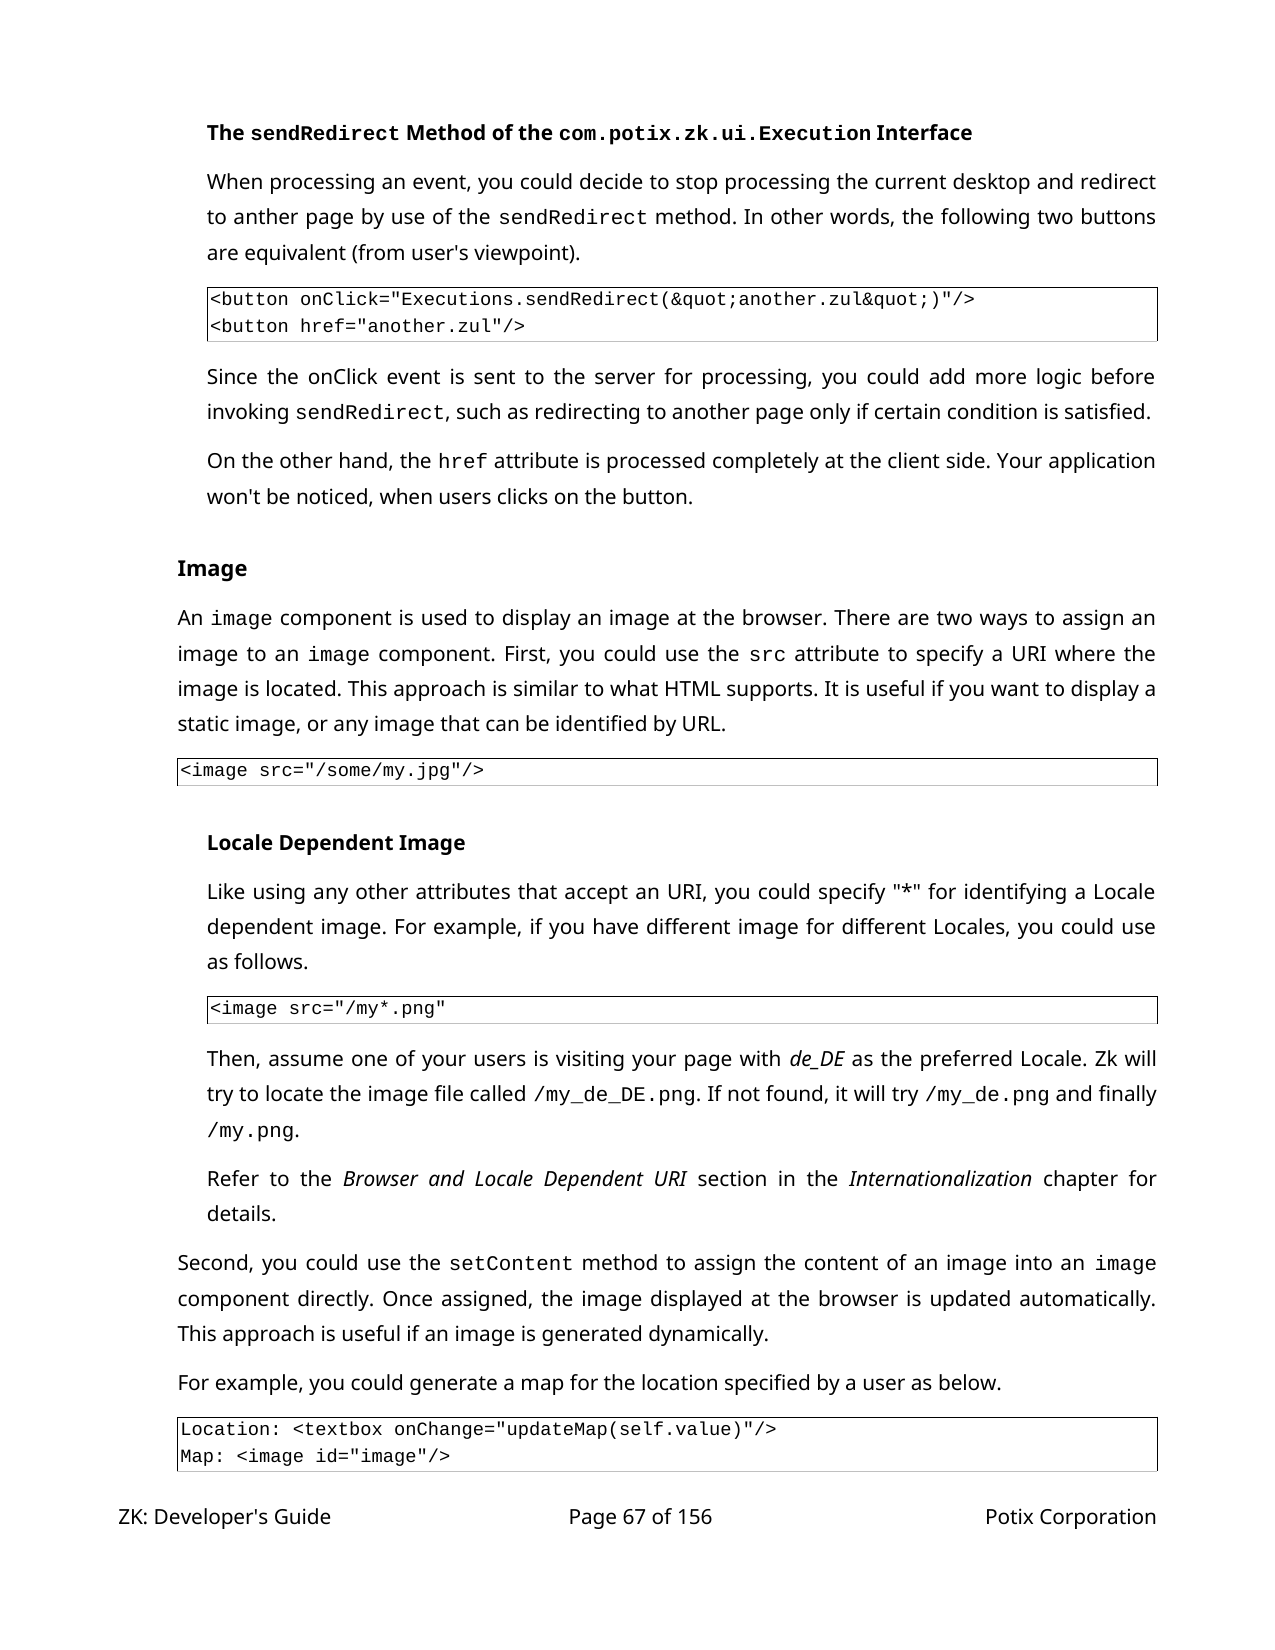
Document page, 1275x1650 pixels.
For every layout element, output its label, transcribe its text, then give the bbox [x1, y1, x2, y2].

text Like using any other attributes that accept an URI, you could specify "*" for identifying a Locale dependent image. For example, if you have different image for different Locales, you could use as follows. [207, 877, 1157, 976]
text An image component is used to display an image at the browser. There are two ways to assign an image to an image component. First, you could use the src attribute to specify a URI where the image is located. This approach is similar to what HTML supports. It is useful if you want to display a static image, or any image that can be identified by URL. [177, 603, 1157, 738]
text Refer to the Browser and Locale Dependent URI section in the Internationalization chapter for details. [207, 1164, 1157, 1227]
subtitle Locale Dependent Image [207, 828, 1157, 856]
text Map: <image id="image"/> [178, 1444, 1157, 1471]
text Then, assume one of your users is visiting your page with de_DE as the preferred Locale. Zk will try to locate the image file called /my_de_DE.png. If not found, it will try /my_de.png and finally /my.png. [207, 1044, 1157, 1143]
subtitle Image [177, 553, 1157, 583]
text On the other hand, the href attribute is processed completely at the client side. Your application won't be noticed, when users clicks on the button. [207, 446, 1157, 510]
text Second, you could use the setContent method to assign the content of an image into an image component directly. Once assigned, the image displayed at the browser is updated automatically. This approach is useful if an image is generated dynamically. [177, 1248, 1157, 1347]
text <image src="/my*.png" [208, 997, 1157, 1023]
text <image src="/some/my.jpg"/> [178, 759, 1157, 785]
text <button href="another.zul"/> [208, 314, 1157, 341]
text Location: <textbox onChange="updateMap(self.value)"/> [178, 1418, 1157, 1441]
text When processing an event, you could decide to stop processing the current desktop and redirect to anther page by use of the sendRedirect method. In other words, the following two buttons are equivalent (from user's viewpoint). [207, 167, 1157, 266]
text For example, you could generate a map for the location specified by a user as below. [177, 1368, 1157, 1396]
subtitle The sendRedirect Method of the com.potix.zk.ui.Execution Interface [207, 118, 1157, 147]
text Since the onClick event is sent to the server for processing, you could add more logic before invoking sendRedirect, such as redirecting to another page only if certain condition is satisfied. [207, 362, 1157, 426]
text <button onClick="Executions.sendRedirect(&quot;another.zul&quot;)"/> [208, 288, 1157, 311]
